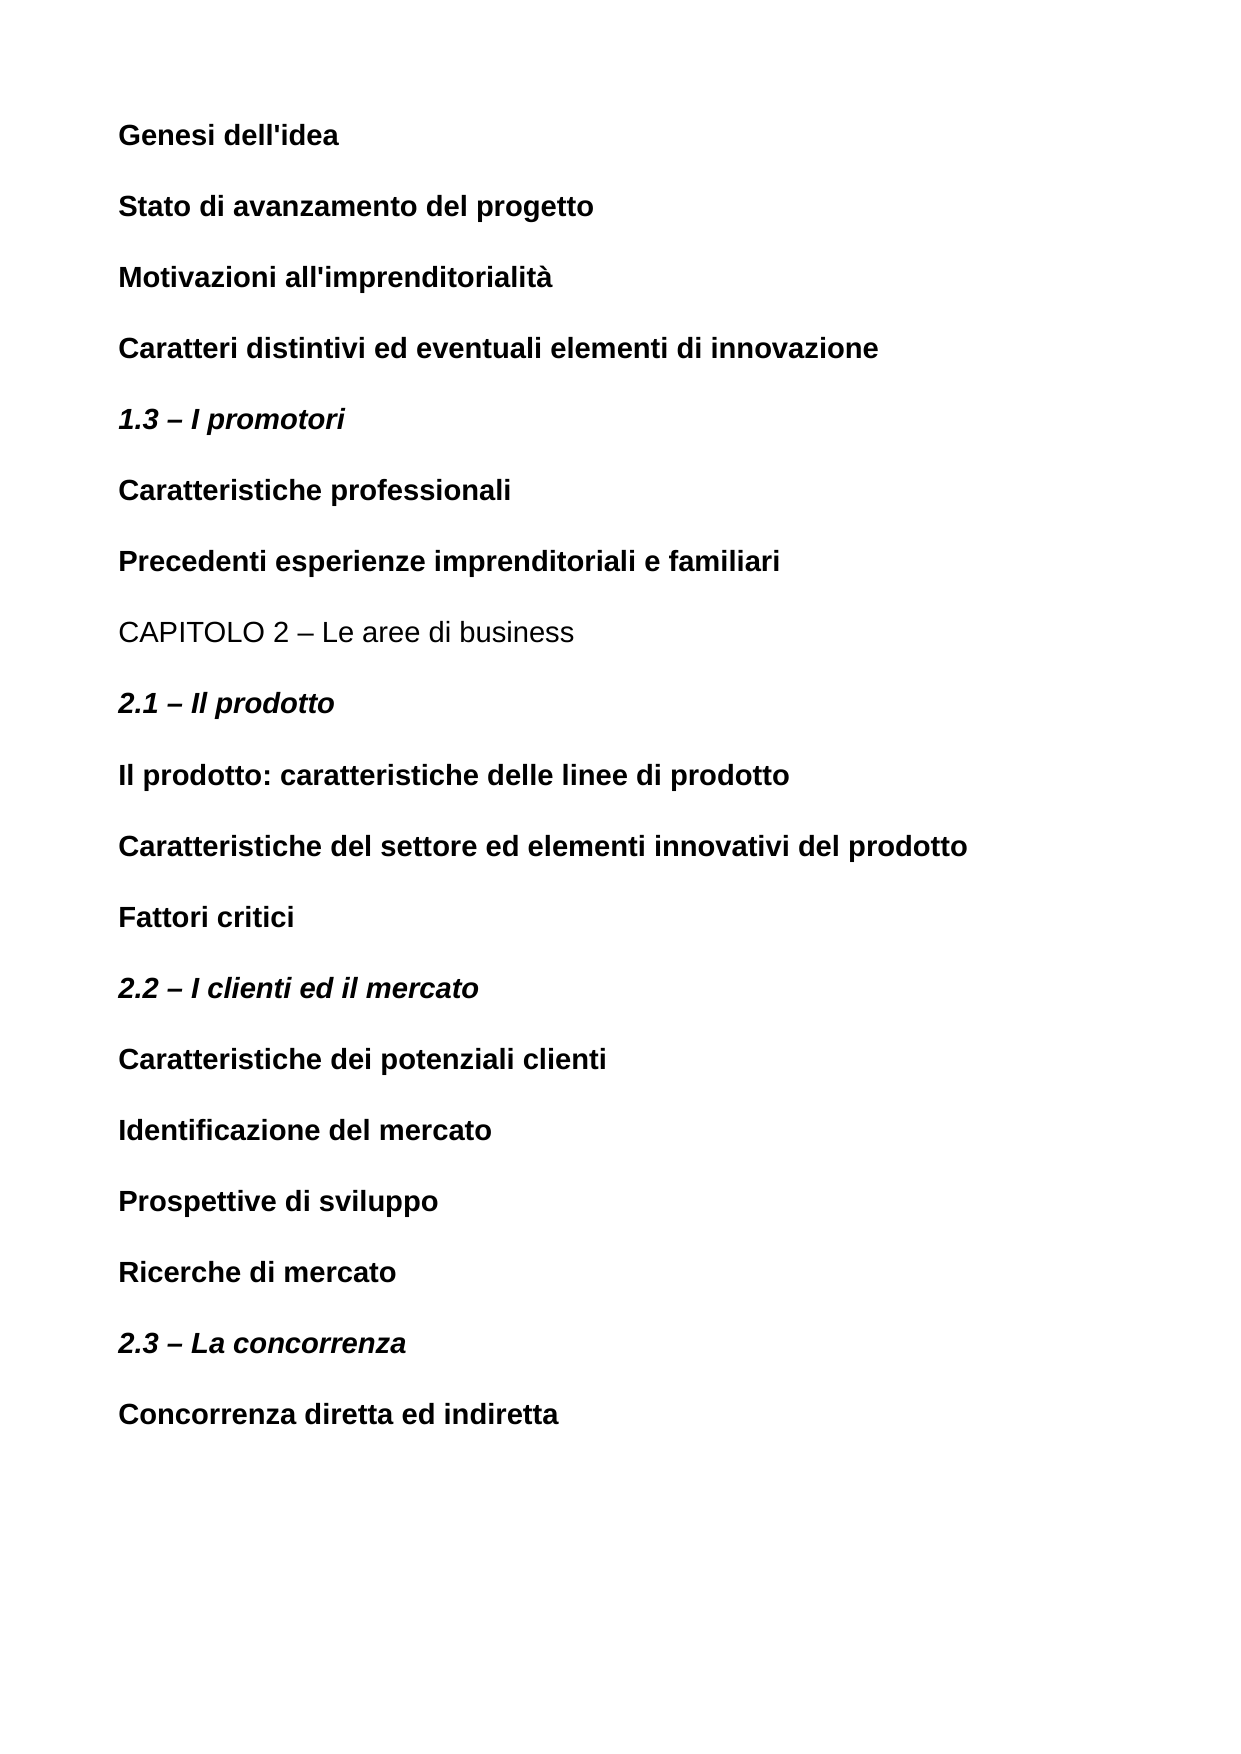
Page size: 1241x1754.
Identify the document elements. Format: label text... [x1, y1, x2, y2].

subtitle Caratteristiche professionali [118, 473, 1122, 507]
subtitle Stato di avanzamento del progetto [118, 189, 1122, 223]
subtitle 2.3 – La concorrenza [118, 1326, 1122, 1359]
subtitle Il prodotto: caratteristiche delle linee di prodotto [118, 757, 1122, 791]
subtitle Concorrenza diretta ed indiretta [118, 1397, 1122, 1430]
subtitle Precedenti esperienze imprenditoriali e familiari [118, 544, 1122, 578]
subtitle 1.3 – I promotori [118, 402, 1122, 436]
subtitle Motivazioni all'imprenditorialità [118, 260, 1122, 294]
subtitle Genesi dell'idea [118, 118, 1122, 152]
subtitle Identificazione del mercato [118, 1113, 1122, 1146]
subtitle 2.2 – I clienti ed il mercato [118, 971, 1122, 1004]
subtitle Caratteri distintivi ed eventuali elementi di innovazione [118, 331, 1122, 365]
subtitle CAPITOLO 2 – Le aree di business [118, 615, 1122, 649]
subtitle Prospettive di sviluppo [118, 1184, 1122, 1217]
subtitle Fattori critici [118, 899, 1122, 933]
subtitle Ricerche di mercato [118, 1255, 1122, 1288]
subtitle 2.1 – Il prodotto [118, 686, 1122, 720]
subtitle Caratteristiche dei potenziali clienti [118, 1042, 1122, 1075]
subtitle Caratteristiche del settore ed elementi innovativi del prodotto [118, 828, 1122, 862]
